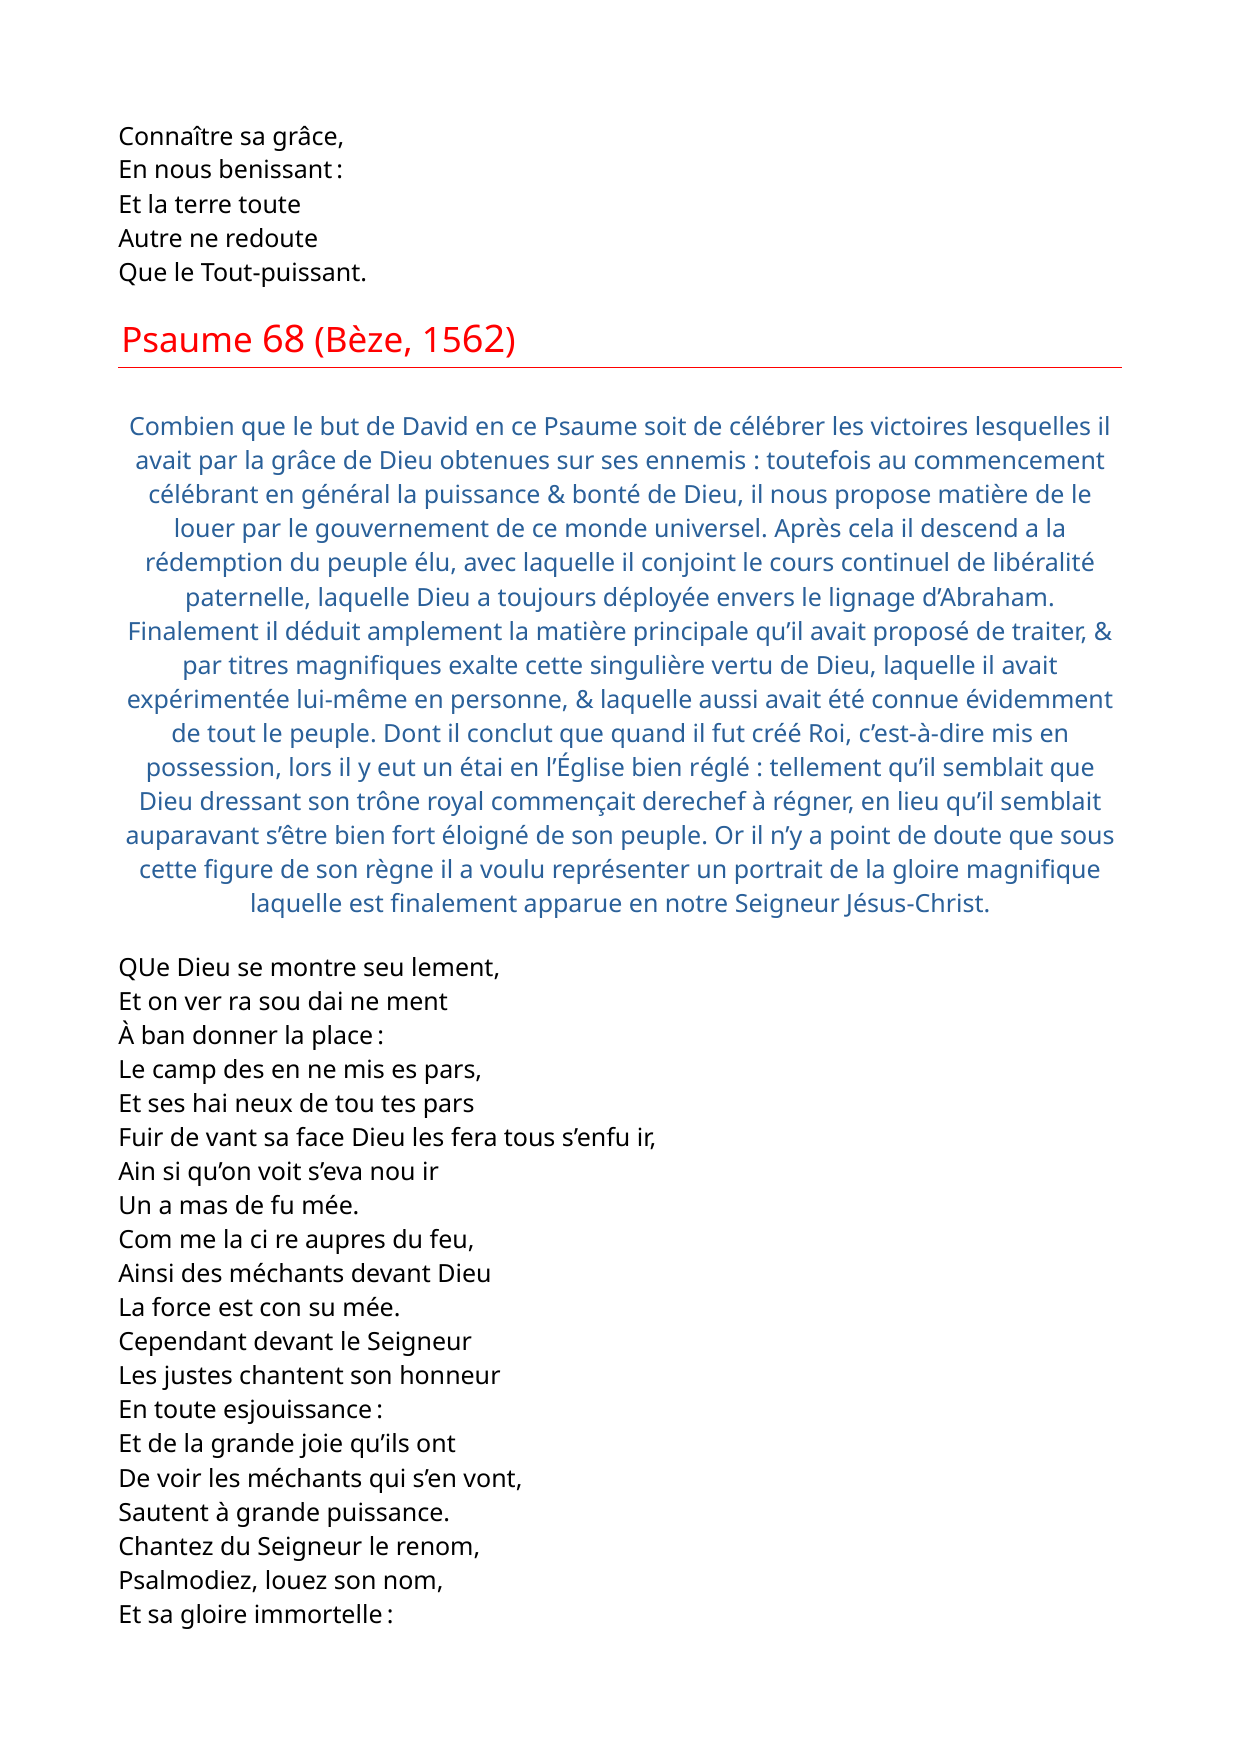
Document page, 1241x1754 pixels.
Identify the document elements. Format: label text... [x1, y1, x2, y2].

text Autre ne redoute [118, 220, 1122, 254]
text Psalmodiez, louez son nom, [118, 1562, 1122, 1596]
text Connaître sa grâce, [118, 118, 1122, 152]
text Un a mas de fu mée. [118, 1188, 1122, 1222]
text Sautent à grande puissance. [118, 1494, 1122, 1528]
text Et on ver ra sou dai ne ment [118, 983, 1122, 1017]
text Et sa gloire immortelle : [118, 1596, 1122, 1631]
text Les justes chantent son honneur [118, 1358, 1122, 1392]
text En nous benissant : [118, 152, 1122, 186]
text Et de la grande joie qu’ils ont [118, 1426, 1122, 1460]
text En toute esjouissance : [118, 1392, 1122, 1426]
text Ainsi des méchants devant Dieu [118, 1256, 1122, 1290]
text Chantez du Seigneur le renom, [118, 1528, 1122, 1562]
text Combien que le but de David en ce Psaume soit de célébrer les victoires lesquelles il avait par la grâce de Dieu obtenues sur ses ennemis : toutefois au commencement célébrant en général la puissance & bonté de Dieu, il nous propose matière de le louer par le gouvernement de ce monde universel. Après cela il descend a la rédemption du peuple élu, avec laquelle il conjoint le cours continuel de libéralité paternelle, laquelle Dieu a toujours déployée envers le lignage d’Abraham. Finalement il déduit amplement la matière principale qu’il avait proposé de traiter, & par titres magnifiques exalte cette singulière vertu de Dieu, laquelle il avait expérimentée lui-même en personne, & laquelle aussi avait été connue évidemment de tout le peuple. Dont il conclut que quand il fut créé Roi, c’est-à-dire mis en possession, lors il y eut un étai en l’Église bien réglé : tellement qu’il semblait que Dieu dressant son trône royal commençait derechef à régner, en lieu qu’il semblait auparavant s’être bien fort éloigné de son peuple. Or il n’y a point de doute que sous cette figure de son règne il a voulu représenter un portrait de la gloire magnifique laquelle est finalement apparue en notre Seigneur Jésus-Christ. [118, 409, 1122, 920]
text Fuir de vant sa face Dieu les fera tous s’enfu ir, [118, 1119, 1122, 1154]
text La force est con su mée. [118, 1290, 1122, 1324]
text Que le Tout-puissant. [118, 254, 1122, 288]
subtitle Psaume 68 (Bèze, 1562) [118, 309, 1122, 367]
text Et ses hai neux de tou tes pars [118, 1086, 1122, 1119]
text Le camp des en ne mis es pars, [118, 1051, 1122, 1086]
text De voir les méchants qui s’en vont, [118, 1460, 1122, 1494]
text Cependant devant le Seigneur [118, 1324, 1122, 1358]
text Et la terre toute [118, 186, 1122, 220]
text Com me la ci re aupres du feu, [118, 1222, 1122, 1256]
text QUe Dieu se montre seu lement, [118, 949, 1122, 983]
text Ain si qu’on voit s’eva nou ir [118, 1154, 1122, 1188]
text À ban donner la place : [118, 1017, 1122, 1051]
